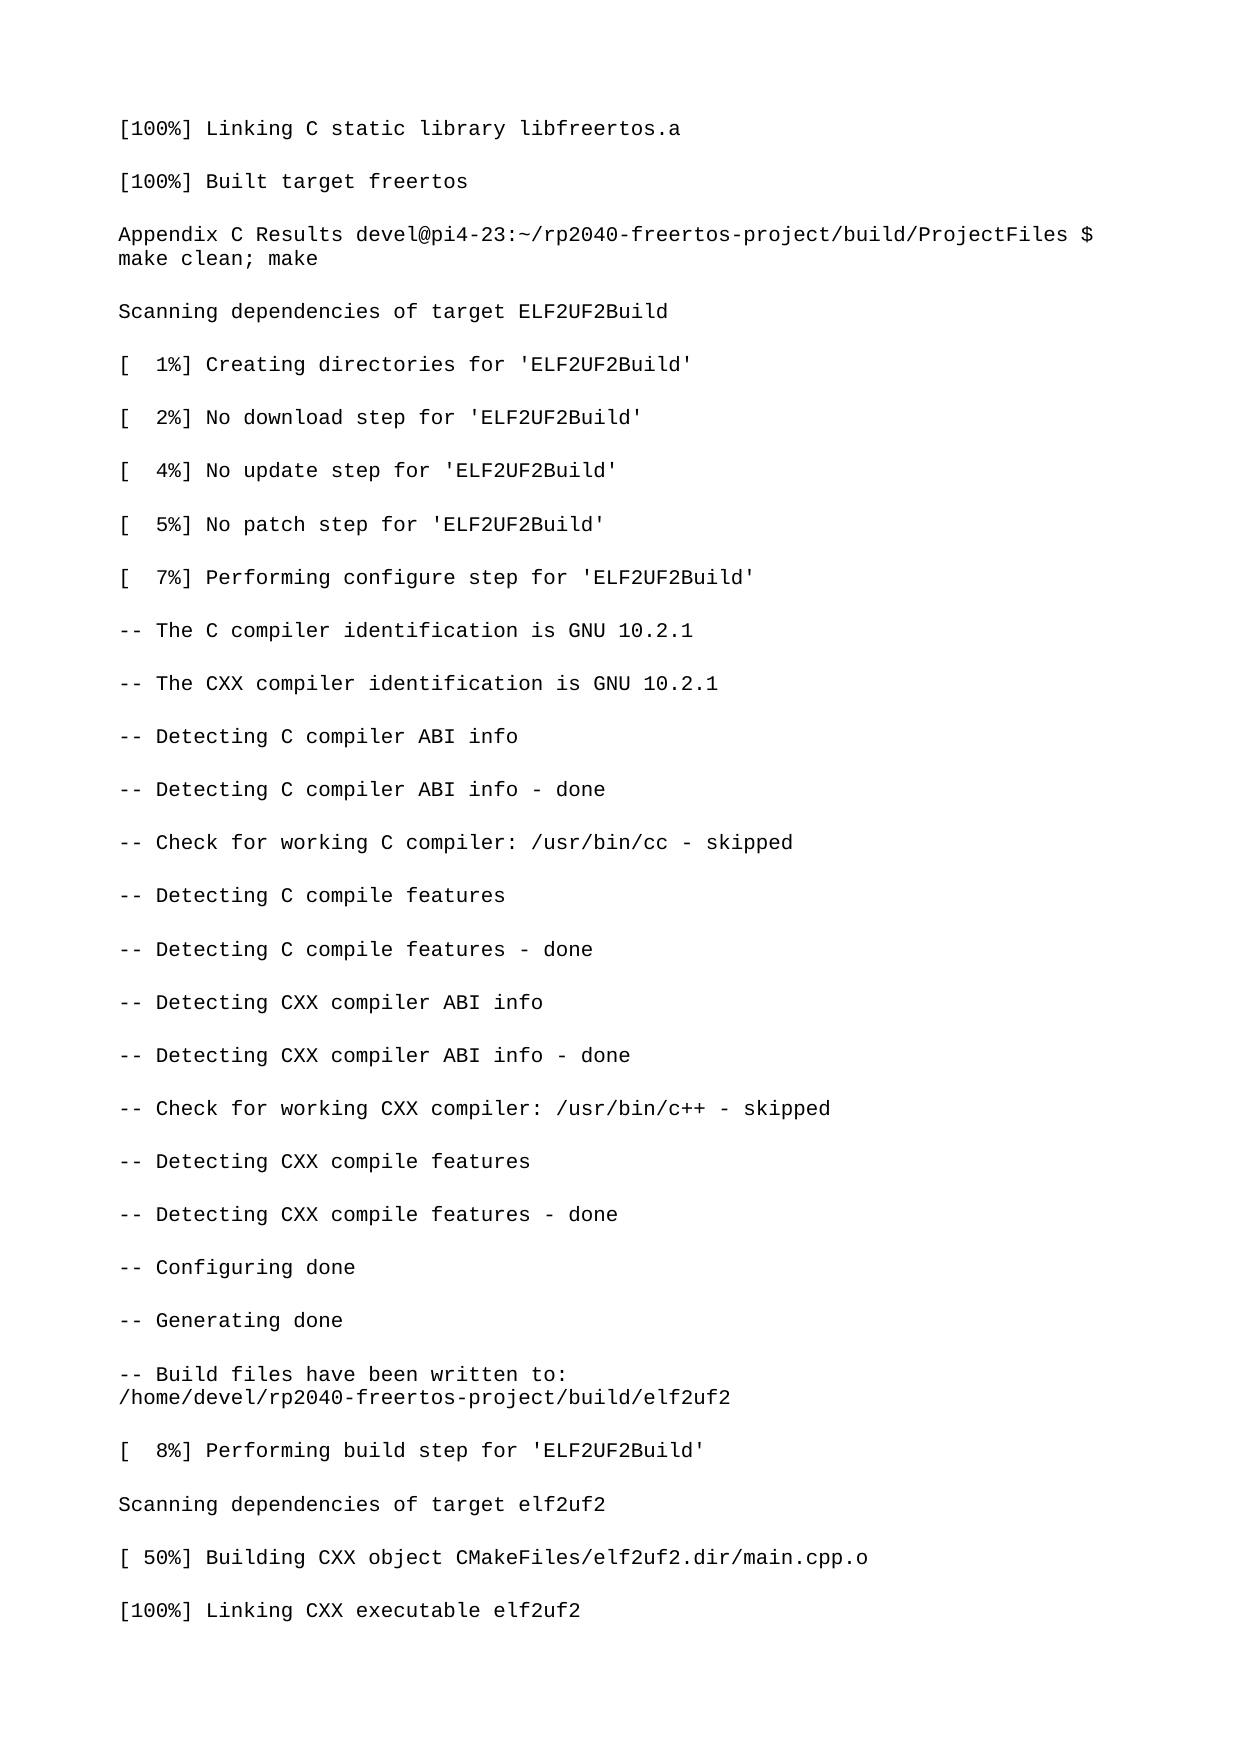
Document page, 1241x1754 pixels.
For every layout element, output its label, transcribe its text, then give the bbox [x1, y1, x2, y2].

text Scanning dependencies of target ELF2UF2Build [118, 301, 1122, 325]
text [100%] Built target freertos [118, 171, 1122, 195]
text [ 50%] Building CXX object CMakeFiles/elf2uf2.dir/main.cpp.o [118, 1547, 1122, 1570]
text [ 7%] Performing configure step for 'ELF2UF2Build' [118, 567, 1122, 590]
text [ 2%] No download step for 'ELF2UF2Build' [118, 407, 1122, 431]
text -- Detecting CXX compiler ABI info - done [118, 1045, 1122, 1068]
text -- Detecting C compiler ABI info [118, 726, 1122, 750]
text -- Build files have been written to: /home/devel/rp2040-freertos-project/build/elf2uf2 [118, 1364, 1122, 1411]
text Appendix C Results devel@pi4-23:~/rp2040-freertos-project/build/ProjectFiles $ make clean; make [118, 224, 1122, 272]
text [ 5%] No patch step for 'ELF2UF2Build' [118, 514, 1122, 537]
text -- Detecting CXX compile features [118, 1151, 1122, 1175]
text [100%] Linking C static library libfreertos.a [118, 118, 1122, 142]
text -- Detecting C compile features - done [118, 939, 1122, 962]
text -- Configuring done [118, 1257, 1122, 1281]
text -- The C compiler identification is GNU 10.2.1 [118, 620, 1122, 643]
text Scanning dependencies of target elf2uf2 [118, 1493, 1122, 1517]
text -- Detecting CXX compiler ABI info [118, 992, 1122, 1015]
text [100%] Linking CXX executable elf2uf2 [118, 1600, 1122, 1623]
text -- Detecting CXX compile features - done [118, 1204, 1122, 1228]
text -- Detecting C compile features [118, 886, 1122, 909]
text -- Check for working CXX compiler: /usr/bin/c++ - skipped [118, 1098, 1122, 1122]
text -- The CXX compiler identification is GNU 10.2.1 [118, 673, 1122, 697]
text -- Generating done [118, 1311, 1122, 1334]
text [ 4%] No update step for 'ELF2UF2Build' [118, 461, 1122, 484]
text -- Detecting C compiler ABI info - done [118, 779, 1122, 803]
text [ 1%] Creating directories for 'ELF2UF2Build' [118, 354, 1122, 378]
text [ 8%] Performing build step for 'ELF2UF2Build' [118, 1440, 1122, 1464]
text -- Check for working C compiler: /usr/bin/cc - skipped [118, 832, 1122, 856]
